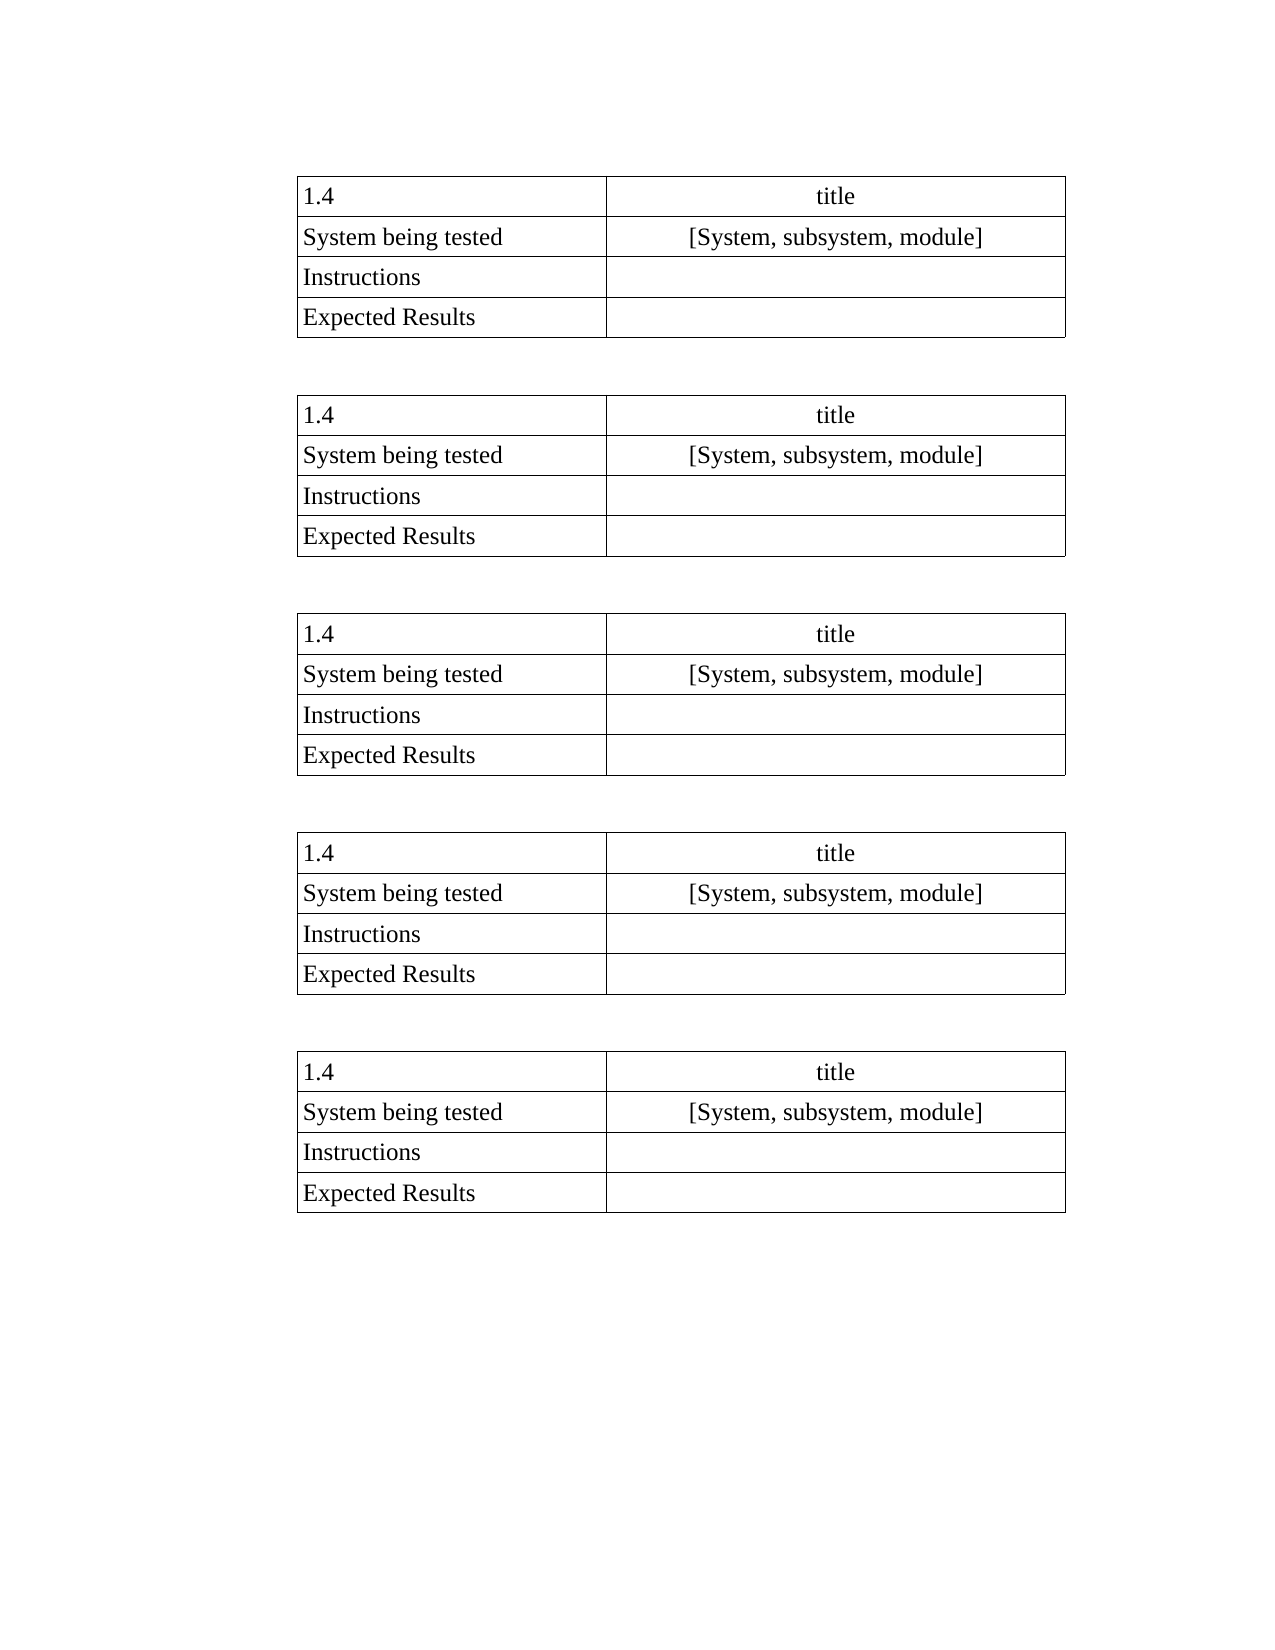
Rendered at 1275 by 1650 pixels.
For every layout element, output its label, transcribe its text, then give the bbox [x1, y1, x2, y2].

table_cell [System, subsystem, module] [607, 1092, 1065, 1132]
table_cell System being tested [298, 217, 606, 256]
table_cell [607, 257, 1065, 297]
table_cell [System, subsystem, module] [607, 436, 1065, 475]
table_cell Instructions [298, 1133, 606, 1172]
table_header title [607, 614, 1065, 654]
table_cell Instructions [298, 476, 606, 515]
table_cell Expected Results [298, 954, 606, 993]
table_cell [607, 298, 1065, 337]
table_cell Instructions [298, 695, 606, 734]
table_header 1.4 [298, 614, 606, 654]
table_cell Expected Results [298, 298, 606, 337]
table_cell [607, 954, 1065, 993]
table_cell Expected Results [298, 516, 606, 556]
table_header 1.4 [298, 833, 606, 872]
table_cell System being tested [298, 874, 606, 913]
table_cell System being tested [298, 436, 606, 475]
table_cell [607, 1133, 1065, 1172]
table_cell System being tested [298, 655, 606, 694]
table_cell [607, 516, 1065, 556]
table_cell Expected Results [298, 735, 606, 774]
table_cell Expected Results [298, 1173, 606, 1212]
table_cell [607, 914, 1065, 953]
table_cell [System, subsystem, module] [607, 655, 1065, 694]
table_cell System being tested [298, 1092, 606, 1132]
table_header 1.4 [298, 396, 606, 435]
table_header title [607, 1052, 1065, 1091]
table_cell Instructions [298, 914, 606, 953]
table_header title [607, 396, 1065, 435]
table_header 1.4 [298, 177, 606, 216]
table_cell [607, 695, 1065, 734]
table_cell [607, 1173, 1065, 1212]
table_cell [System, subsystem, module] [607, 874, 1065, 913]
table_header title [607, 833, 1065, 872]
table_cell Instructions [298, 257, 606, 297]
table_header 1.4 [298, 1052, 606, 1091]
table_cell [607, 476, 1065, 515]
table_cell [System, subsystem, module] [607, 217, 1065, 256]
table_header title [607, 177, 1065, 216]
table_cell [607, 735, 1065, 774]
